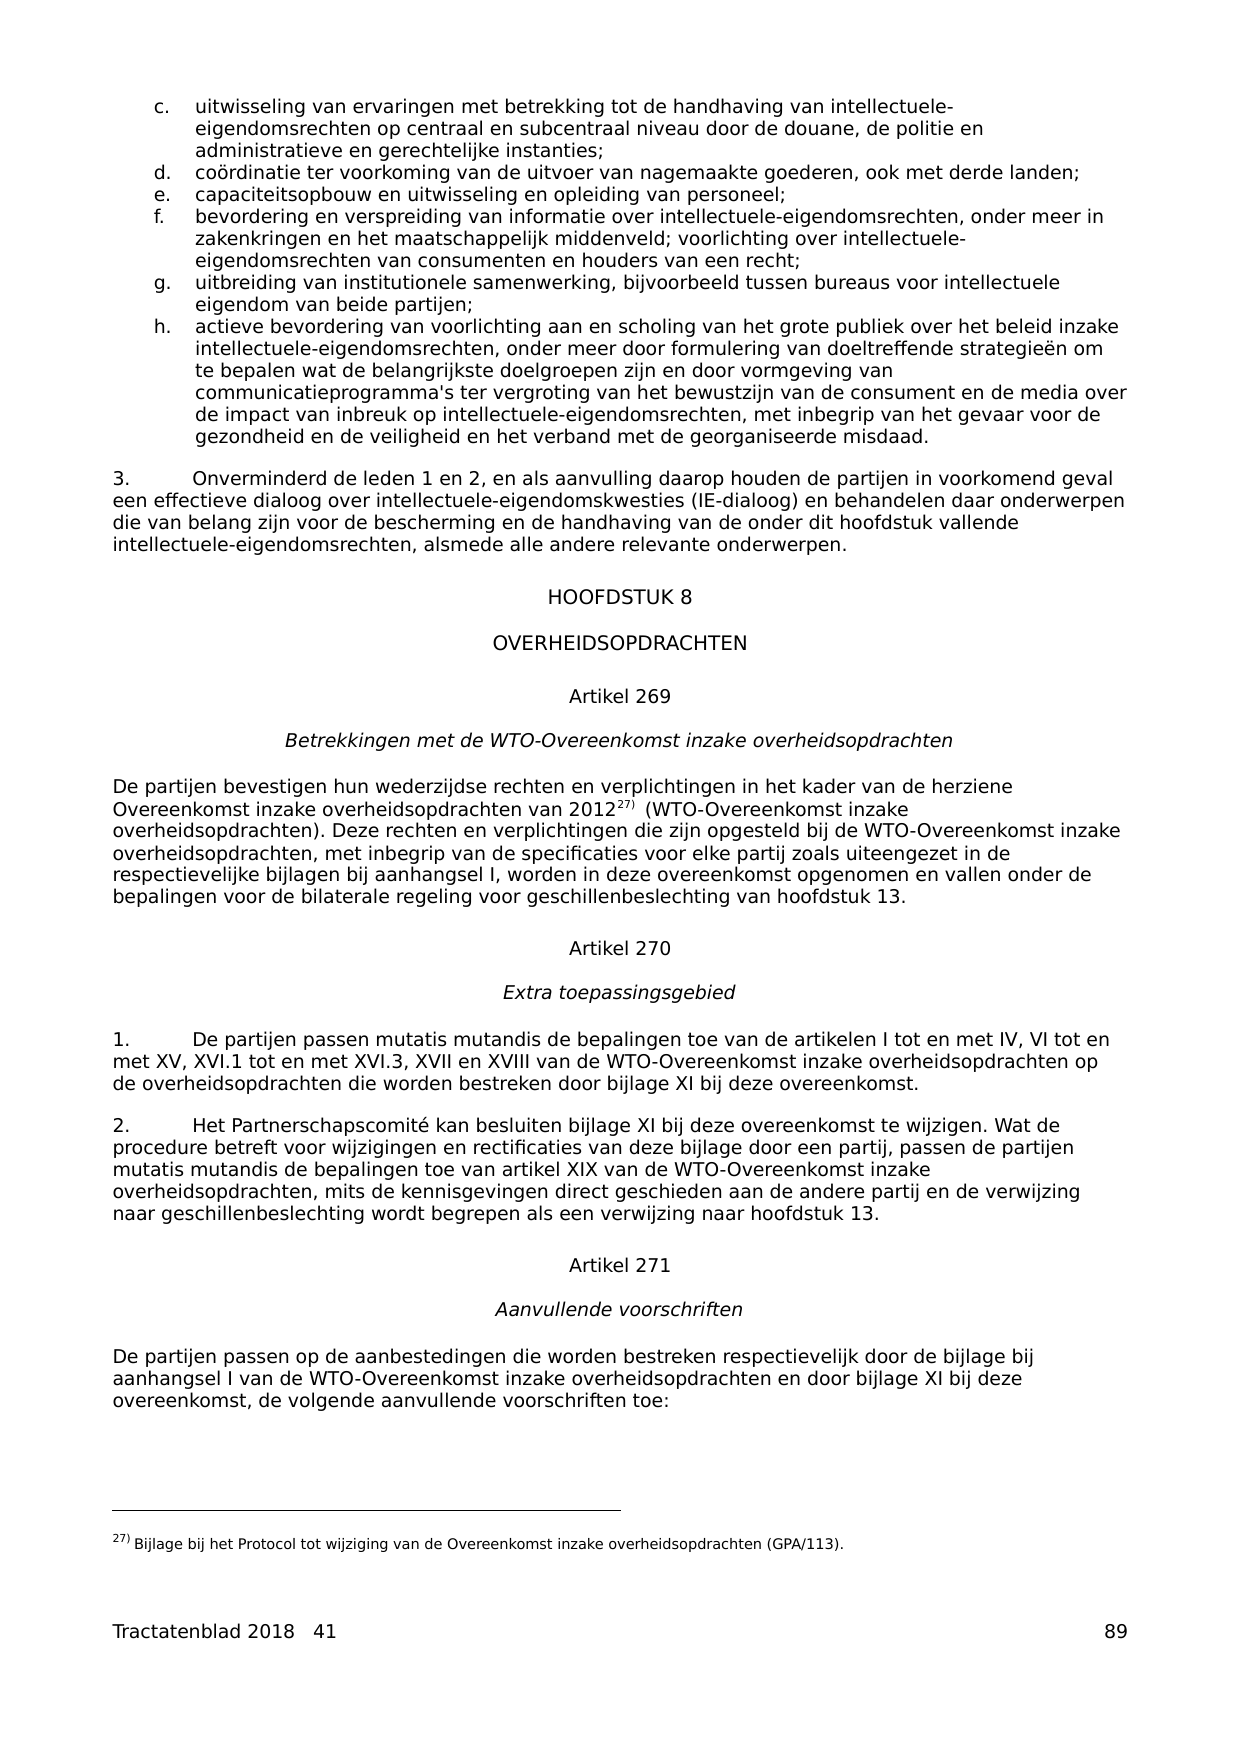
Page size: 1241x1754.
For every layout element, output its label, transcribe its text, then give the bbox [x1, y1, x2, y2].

text d. coördinatie ter voorkoming van de uitvoer van nagemaakte goederen, ook met derde landen; [153, 162, 1128, 184]
text Bijlage bij het Protocol tot wijziging van de Overeenkomst inzake overheidsopdrachten (GPA/113). [112, 1532, 1128, 1554]
subtitle HOOFDSTUK 8 OVERHEIDSOPDRACHTEN [112, 586, 1128, 656]
text De partijen passen op de aanbestedingen die worden bestreken respectievelijk door de bijlage bij aanhangsel I van de WTO-Overeenkomst inzake overheidsopdrachten en door bijlage XI bij deze overeenkomst, de volgende aanvullende voorschriften toe: [112, 1346, 1128, 1412]
text h. actieve bevordering van voorlichting aan en scholing van het grote publiek over het beleid inzake intellectuele-eigendomsrechten, onder meer door formulering van doeltreffende strategieën om te bepalen wat de belangrijkste doelgroepen zijn en door vormgeving van communicatieprogramma's ter vergroting van het bewustzijn van de consument en de media over de impact van inbreuk op intellectuele-eigendomsrechten, met inbegrip van het gevaar voor de gezondheid en de veiligheid en het verband met de georganiseerde misdaad. [153, 316, 1128, 448]
subtitle Artikel 270 Extra toepassingsgebied [112, 938, 1128, 1004]
text 2. Het Partnerschapscomité kan besluiten bijlage XI bij deze overeenkomst te wijzigen. Wat de procedure betreft voor wijzigingen en rectificaties van deze bijlage door een partij, passen de partijen mutatis mutandis de bepalingen toe van artikel XIX van de WTO-Overeenkomst inzake overheidsopdrachten, mits de kennisgevingen direct geschieden aan de andere partij en de verwijzing naar geschillenbeslechting wordt begrepen als een verwijzing naar hoofdstuk 13. [112, 1115, 1128, 1225]
text c. uitwisseling van ervaringen met betrekking tot de handhaving van intellectuele-eigendomsrechten op centraal en subcentraal niveau door de douane, de politie en administratieve en gerechtelijke instanties; [153, 96, 1128, 162]
subtitle Artikel 269 Betrekkingen met de WTO-Overeenkomst inzake overheidsopdrachten [112, 686, 1128, 751]
text f. bevordering en verspreiding van informatie over intellectuele-eigendomsrechten, onder meer in zakenkringen en het maatschappelijk middenveld; voorlichting over intellectuele-eigendomsrechten van consumenten en houders van een recht; [153, 206, 1128, 272]
text 1. De partijen passen mutatis mutandis de bepalingen toe van de artikelen I tot en met IV, VI tot en met XV, XVI.1 tot en met XVI.3, XVII en XVIII van de WTO-Overeenkomst inzake overheidsopdrachten op de overheidsopdrachten die worden bestreken door bijlage XI bij deze overeenkomst. [112, 1029, 1128, 1095]
text 3. Onverminderd de leden 1 en 2, en als aanvulling daarop houden de partijen in voorkomend geval een effectieve dialoog over intellectuele-eigendomskwesties (IE-dialoog) en behandelen daar onderwerpen die van belang zijn voor de bescherming en de handhaving van de onder dit hoofdstuk vallende intellectuele-eigendomsrechten, alsmede alle andere relevante onderwerpen. [112, 468, 1128, 556]
text e. capaciteitsopbouw en uitwisseling en opleiding van personeel; [153, 184, 1128, 206]
text g. uitbreiding van institutionele samenwerking, bijvoorbeeld tussen bureaus voor intellectuele eigendom van beide partijen; [153, 272, 1128, 316]
subtitle Artikel 271 Aanvullende voorschriften [112, 1255, 1128, 1321]
text De partijen bevestigen hun wederzijdse rechten en verplichtingen in het kader van de herziene Overeenkomst inzake overheidsopdrachten van 2012 (WTO-Overeenkomst inzake overheidsopdrachten). Deze rechten en verplichtingen die zijn opgesteld bij de WTO-Overeenkomst inzake overheidsopdrachten, met inbegrip van de specificaties voor elke partij zoals uiteengezet in de respectievelijke bijlagen bij aanhangsel I, worden in deze overeenkomst opgenomen en vallen onder de bepalingen voor de bilaterale regeling voor geschillenbeslechting van hoofdstuk 13. [112, 776, 1128, 908]
